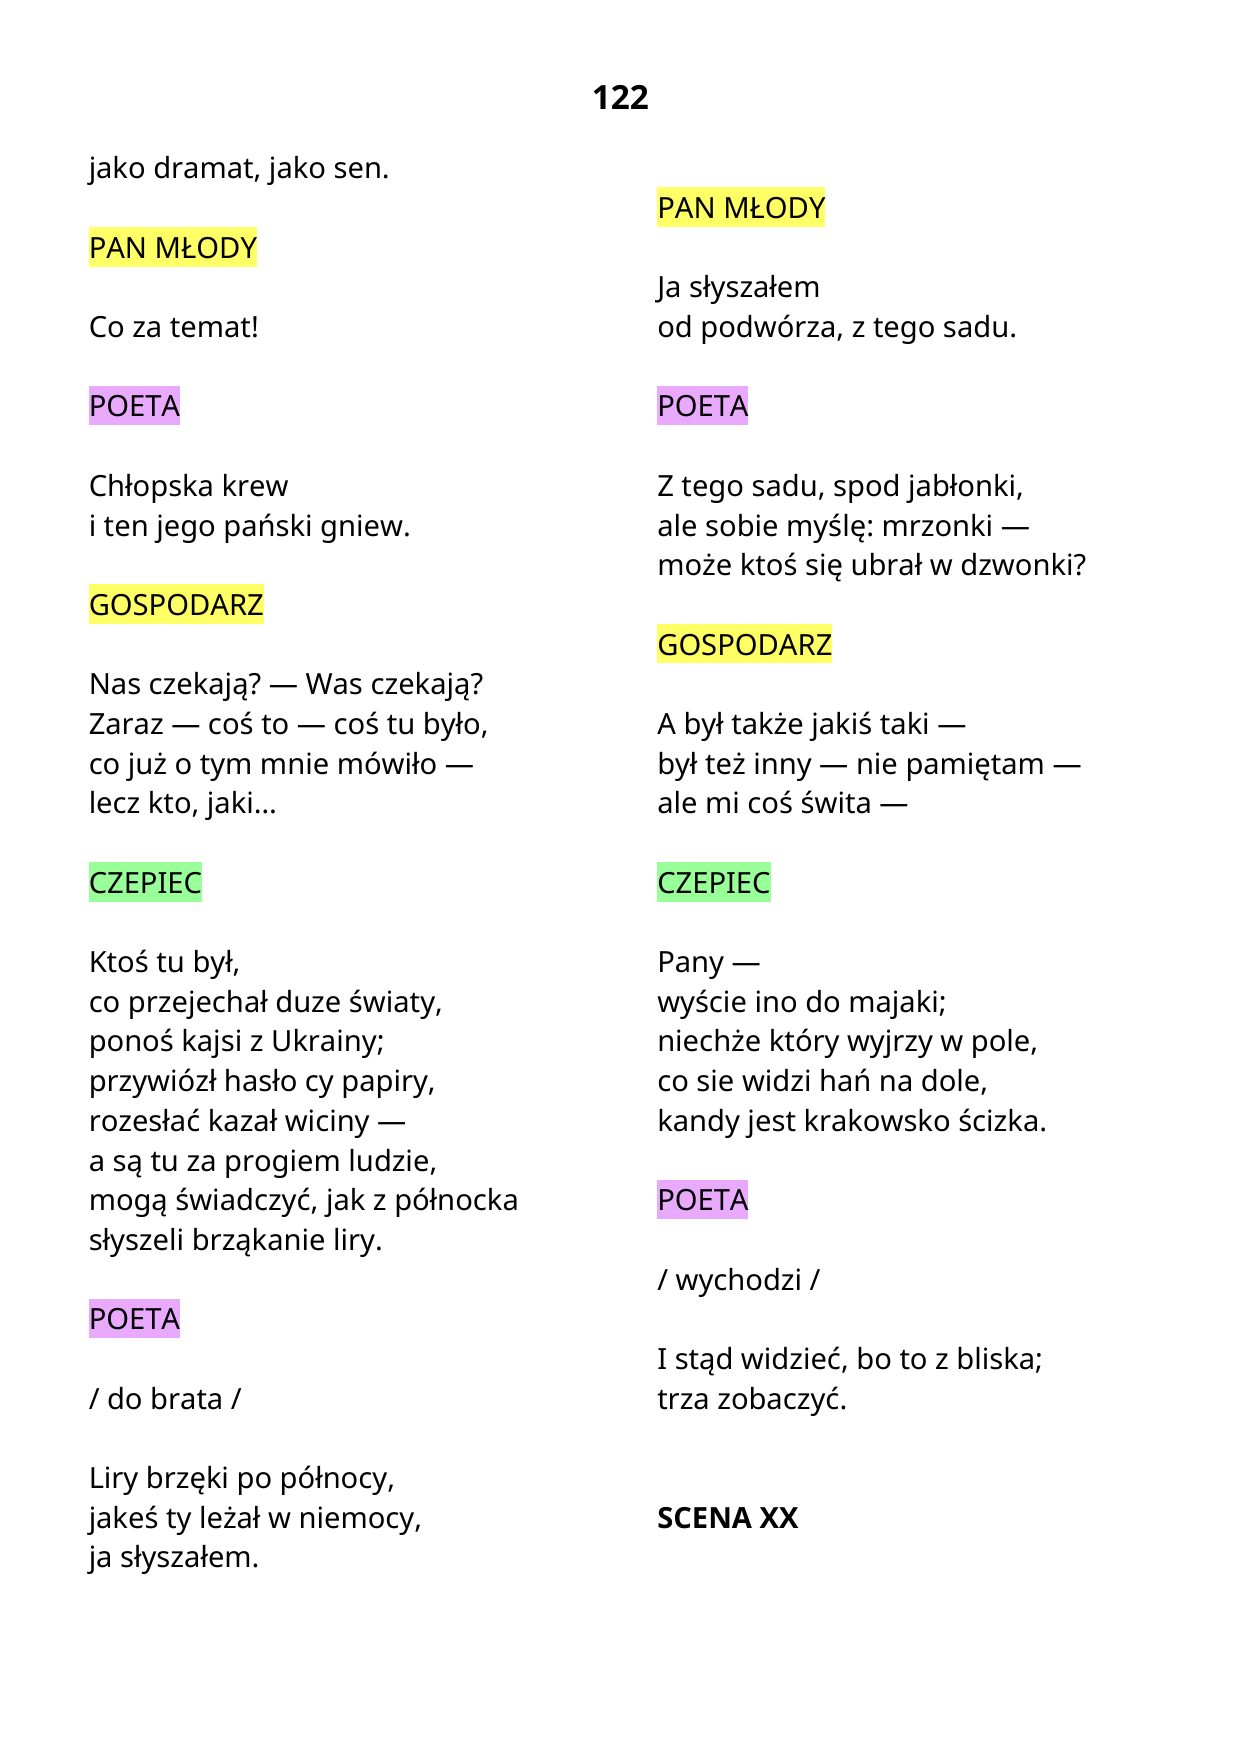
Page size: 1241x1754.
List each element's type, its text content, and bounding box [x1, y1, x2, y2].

text ponoś kajsi z Ukrainy; [88, 1021, 583, 1060]
text i ten jego pański gniew. [88, 505, 583, 544]
text Pany — [657, 941, 1152, 981]
text był też inny — nie pamiętam — [657, 743, 1152, 783]
text wyście ino do majaki; [657, 981, 1152, 1021]
text co sie widzi hań na dole, [657, 1060, 1152, 1100]
text co przejechał duze światy, [88, 981, 583, 1021]
text od podwórza, z tego sadu. [657, 306, 1152, 346]
text co już o tym mnie mówiło — [88, 743, 583, 783]
text I stąd widzieć, bo to z bliska; [657, 1338, 1152, 1378]
text A był także jakiś taki — [657, 703, 1152, 743]
text ale sobie myślę: mrzonki — [657, 505, 1152, 544]
text POETA [657, 386, 1152, 425]
text rozesłać kazał wiciny — [88, 1100, 583, 1140]
text Chłopska krew [88, 465, 583, 505]
text / do brata / [88, 1378, 583, 1418]
text PAN MŁODY [657, 187, 1152, 227]
text kandy jest krakowsko ścizka. [657, 1100, 1152, 1140]
text ale mi coś świta — [657, 783, 1152, 822]
text POETA [657, 1179, 1152, 1219]
text lecz kto, jaki… [88, 783, 583, 822]
text Zaraz — coś to — coś tu było, [88, 703, 583, 743]
text niechże który wyjrzy w pole, [657, 1021, 1152, 1060]
text może ktoś się ubrał w dzwonki? [657, 544, 1152, 584]
text Liry brzęki po północy, [88, 1457, 583, 1497]
text GOSPODARZ [88, 584, 583, 624]
text Nas czekają? — Was czekają? [88, 663, 583, 703]
text jako dramat, jako sen. [88, 148, 583, 187]
text POETA [88, 386, 583, 425]
text mogą świadczyć, jak z północka [88, 1179, 583, 1219]
text / wychodzi / [657, 1259, 1152, 1298]
text Ktoś tu był, [88, 941, 583, 981]
text słyszeli brząkanie liry. [88, 1219, 583, 1259]
text Ja słyszałem [657, 267, 1152, 306]
text Z tego sadu, spod jabłonki, [657, 465, 1152, 505]
text SCENA XX [657, 1497, 1152, 1537]
text przywiózł hasło cy papiry, [88, 1060, 583, 1100]
text ja słyszałem. [88, 1537, 583, 1576]
text POETA [88, 1298, 583, 1338]
text GOSPODARZ [657, 624, 1152, 663]
text trza zobaczyć. [657, 1378, 1152, 1418]
text CZEPIEC [88, 862, 583, 902]
text Co za temat! [88, 306, 583, 346]
text CZEPIEC [657, 862, 1152, 902]
text jakeś ty leżał w niemocy, [88, 1497, 583, 1537]
text PAN MŁODY [88, 227, 583, 267]
text a są tu za progiem ludzie, [88, 1140, 583, 1179]
